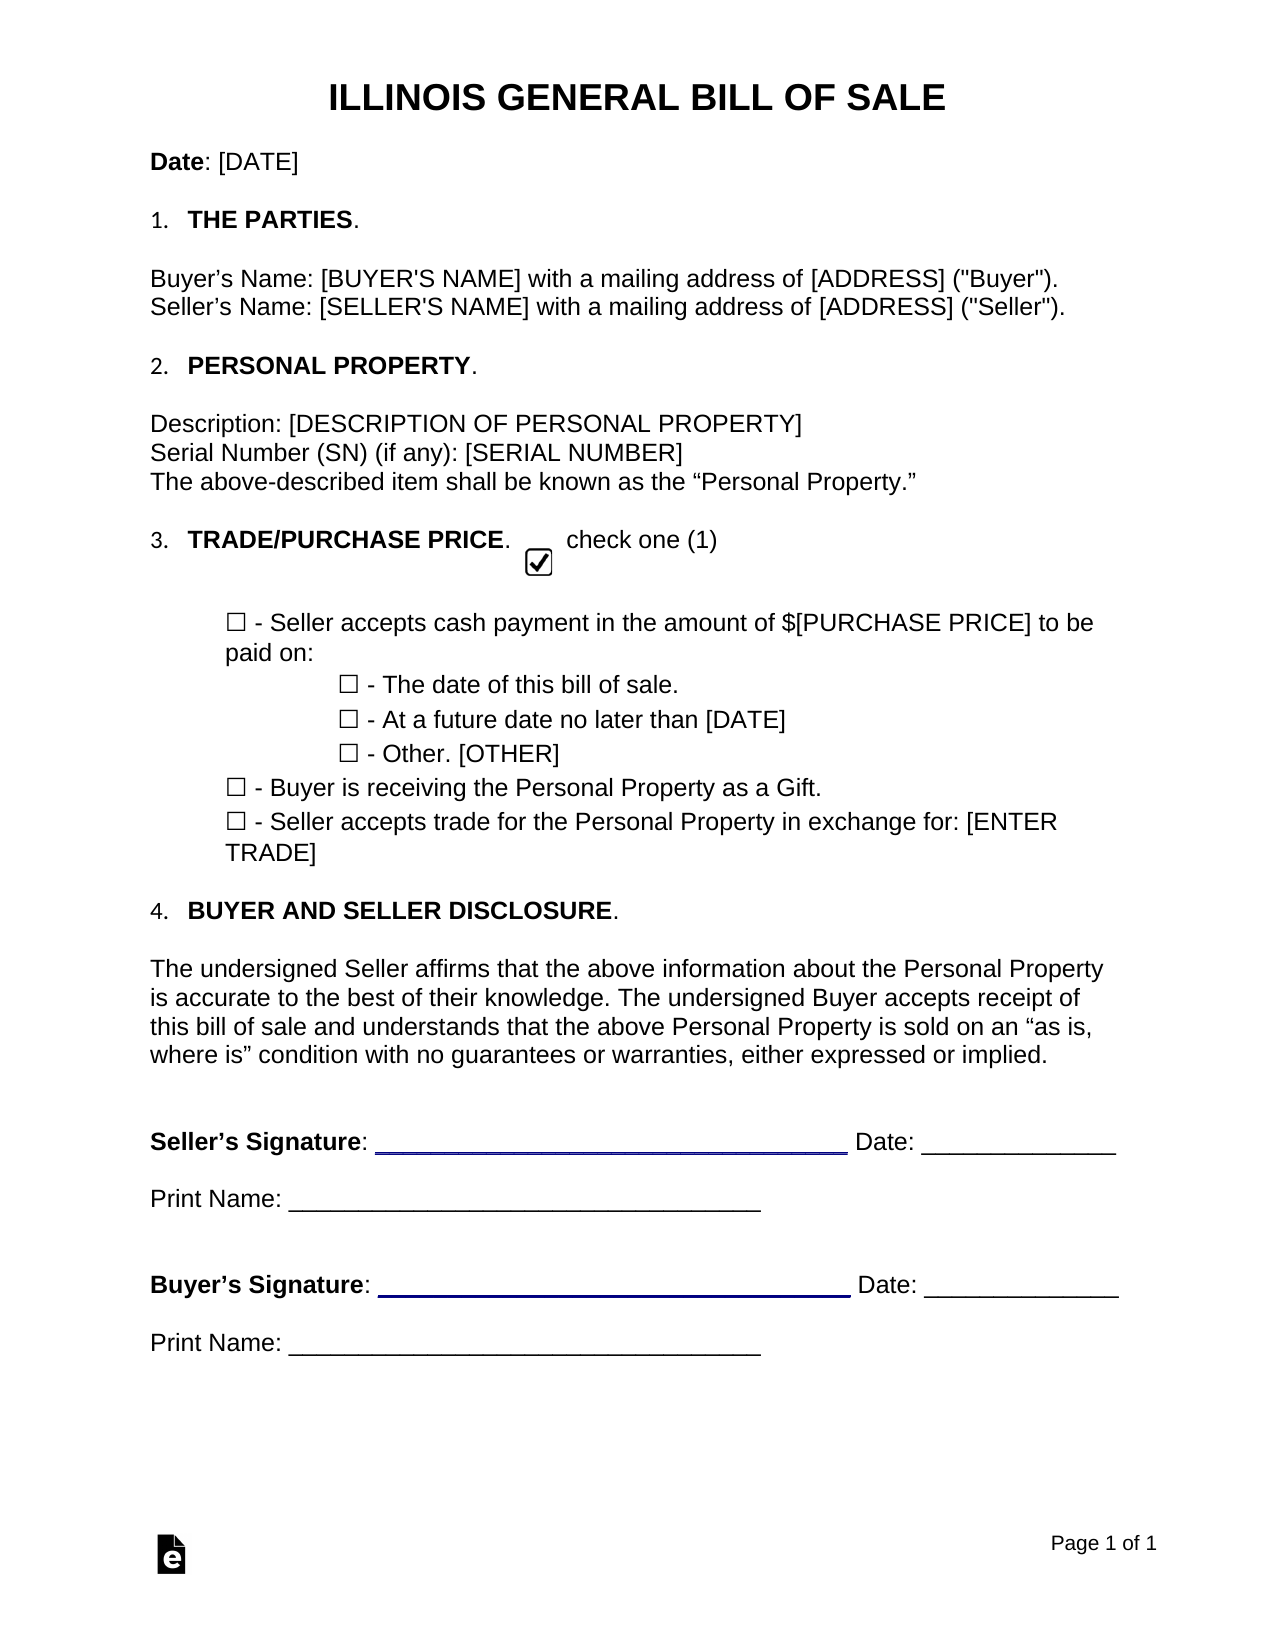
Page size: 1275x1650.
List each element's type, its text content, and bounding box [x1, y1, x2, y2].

text Date: [DATE] [150, 147, 1125, 176]
text Print Name: __________________________________ [150, 1328, 1125, 1357]
text Buyer’s Signature: __________________________________ Date: ______________ [150, 1271, 1125, 1299]
list Seller’s Name: [SELLER'S NAME] with a mailing address of [ADDRESS] ("Seller"). [150, 292, 1125, 321]
text The undersigned Seller affirms that the above information about the Personal Property is accurate to the best of their knowledge. The undersigned Buyer accepts receipt of this bill of sale and understands that the above Personal Property is sold on an “as is, where is” condition with no guarantees or warranties, either expressed or implied. [150, 954, 1125, 1069]
text The above-described item shall be known as the “Personal Property.” [150, 467, 1125, 495]
text ☐ - The date of this bill of sale. [337, 667, 1125, 701]
text ☐ - Seller accepts trade for the Personal Property in exchange for: [ENTER TRADE] [225, 803, 1125, 866]
text ☐ - Other. [OTHER] [337, 735, 1125, 769]
text ILLINOIS GENERAL BILL OF SALE [150, 75, 1125, 118]
text Serial Number (SN) (if any): [SERIAL NUMBER] [150, 438, 1125, 467]
text ☐ - Seller accepts cash payment in the amount of $[PURCHASE PRICE] to be paid on: [225, 604, 1125, 667]
list Buyer’s Name: [BUYER'S NAME] with a mailing address of [ADDRESS] ("Buyer"). [150, 264, 1125, 292]
text ☐ - Buyer is receiving the Personal Property as a Gift. [225, 769, 1125, 803]
text Seller’s Signature: __________________________________ Date: ______________ [150, 1127, 1125, 1156]
text ☐ - At a future date no later than [DATE] [337, 701, 1125, 735]
list TRADE/PURCHASE PRICE. check one (1) [150, 524, 1125, 576]
text Description: [DESCRIPTION OF PERSONAL PROPERTY] [150, 409, 1125, 438]
list THE PARTIES. [150, 204, 1125, 235]
list BUYER AND SELLER DISCLOSURE. [150, 895, 1125, 926]
text Print Name: __________________________________ [150, 1184, 1125, 1213]
list PERSONAL PROPERTY. [150, 350, 1125, 380]
